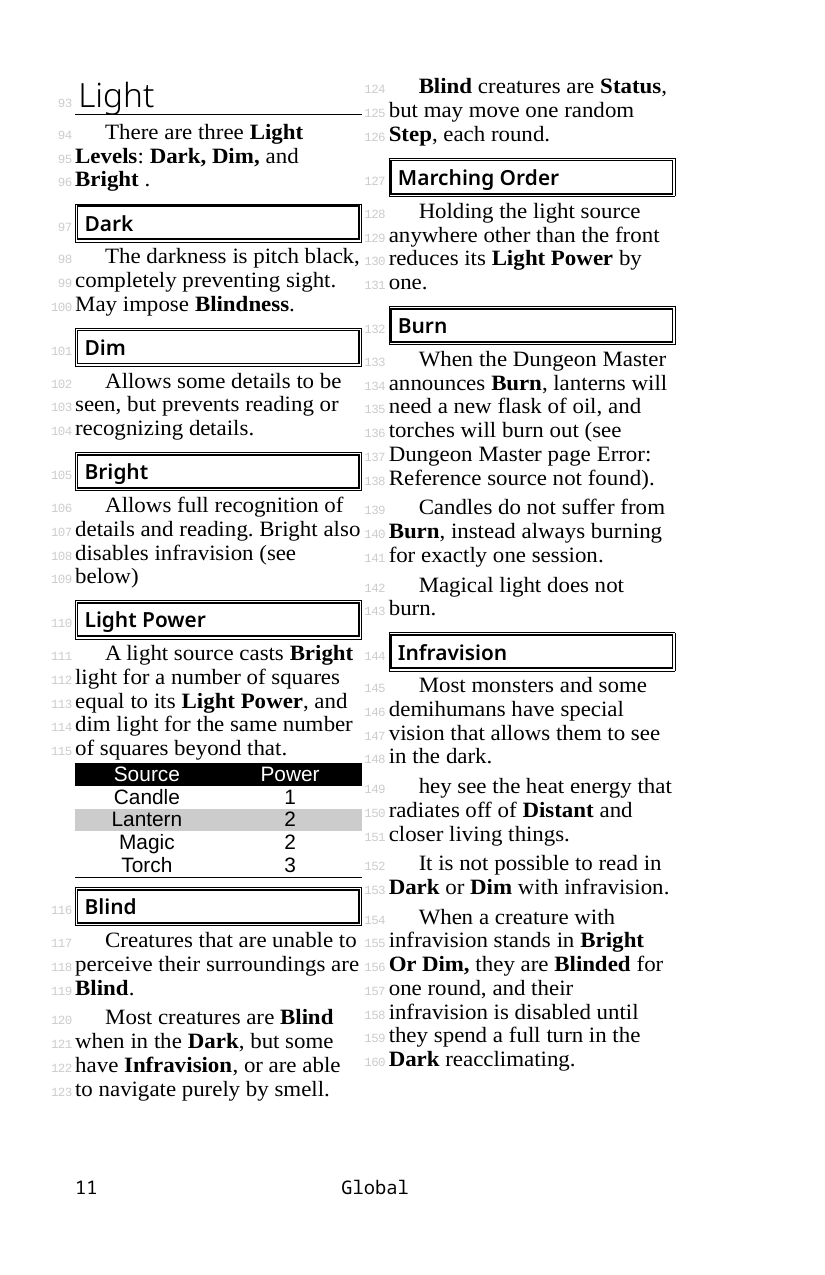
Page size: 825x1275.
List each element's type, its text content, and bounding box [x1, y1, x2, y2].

table_cell 3 [218, 854, 362, 877]
table_cell 1 [218, 786, 362, 809]
text Allows full recognition of details and reading. Bright also disables infravision (see below) [75, 493, 362, 588]
text Blind creatures are status, but may move one random step, each round. [388, 75, 675, 146]
text hey see the heat energy that radiates off of distant and closer living things. [388, 775, 675, 846]
table_header Power [218, 763, 362, 786]
text Allows some details to be seen, but prevents reading or recognizing details. [75, 369, 362, 440]
text Most creatures are blind when in the dark, but some have Infravision, or are able to navigate purely by smell. [75, 1006, 362, 1101]
subtitle Marching order [392, 161, 672, 193]
text When a creature with infravision stands in bright or dim, they are blinded for one round, and their infravision is disabled until they spend a full turn in the dark reacclimating. [388, 905, 675, 1071]
text It is not possible to read in dark or dim with infravision. [388, 852, 675, 899]
text There are three light levels: dark, dim, and bright . [75, 120, 362, 192]
text Creatures that are unable to perceive their surroundings are blind. [75, 929, 362, 1000]
text Most monsters and some demihumans have special vision that allows them to see in the dark. [388, 674, 675, 769]
table_cell Torch [75, 854, 218, 877]
table_cell 2 [218, 809, 362, 831]
text Magical light does not burn. [388, 573, 675, 621]
table_header Source [75, 763, 218, 786]
table_cell Candle [75, 786, 218, 809]
subtitle light [75, 75, 362, 114]
text A light source casts bright light for a number of squares equal to its light power, and dim light for the same number of squares beyond that. [75, 642, 362, 760]
table_cell Magic [75, 831, 218, 854]
subtitle Burn [392, 310, 672, 341]
subtitle Infravision [392, 636, 672, 667]
text Holding the light source anywhere other than the front reduces its light power by one. [388, 199, 675, 294]
subtitle dark [78, 207, 358, 238]
table_cell 2 [218, 831, 362, 854]
text When the Dungeon Master announces burn, lanterns will need a new flask of oil, and torches will burn out (see Dungeon Master page Error: Reference source not found). [388, 347, 675, 490]
text The darkness is pitch black, completely preventing sight. May impose blindness. [75, 245, 362, 316]
table_cell Lantern [75, 809, 218, 831]
text Candles do not suffer from burn, instead always burning for exactly one session. [388, 496, 675, 567]
